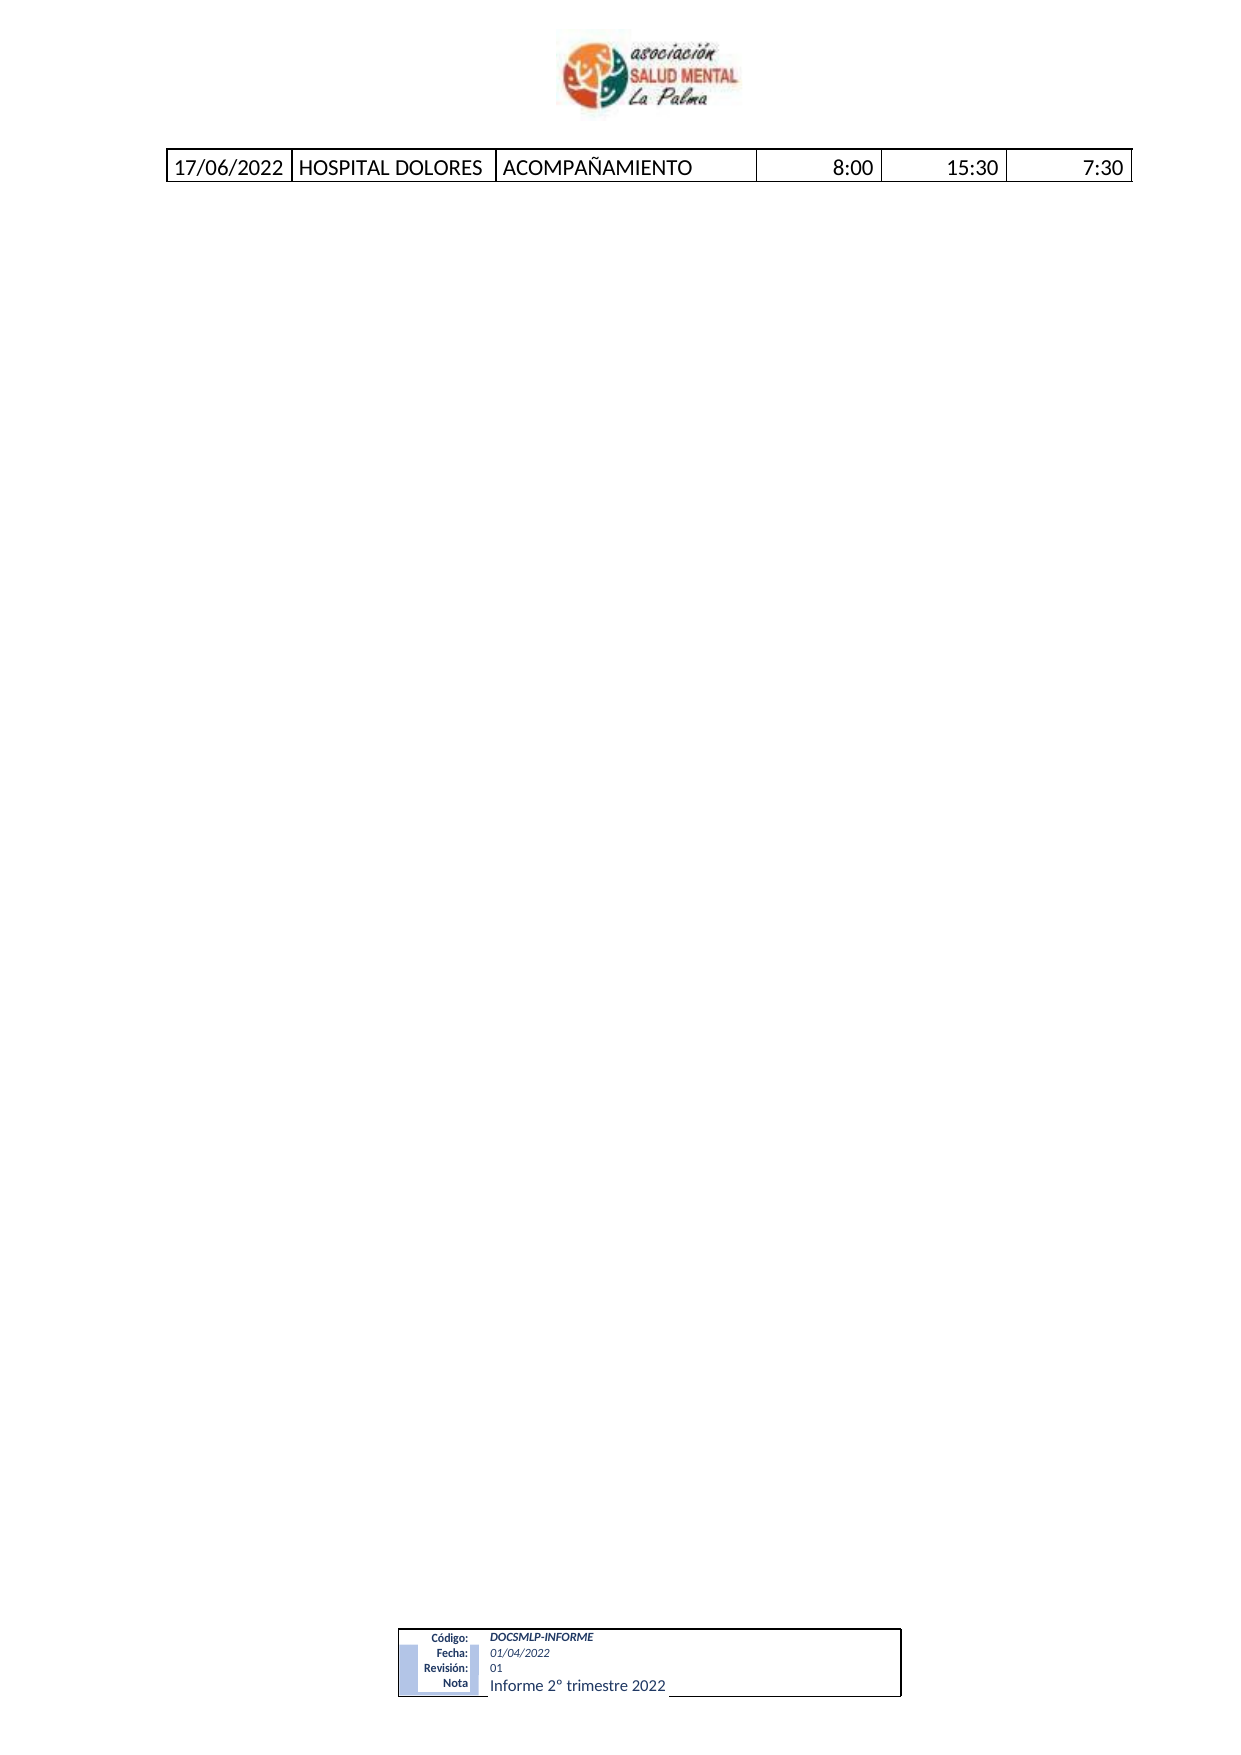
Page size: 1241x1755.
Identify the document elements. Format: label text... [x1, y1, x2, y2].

table_cell ACOMPAÑAMIENTO [497, 150, 756, 181]
table_cell 17/06/2022 [168, 150, 291, 181]
table_cell 7:30 [1007, 150, 1131, 181]
table_cell HOSPITAL DOLORES [293, 150, 495, 181]
table_cell 8:00 [757, 150, 881, 181]
table_cell 15:30 [882, 150, 1006, 181]
